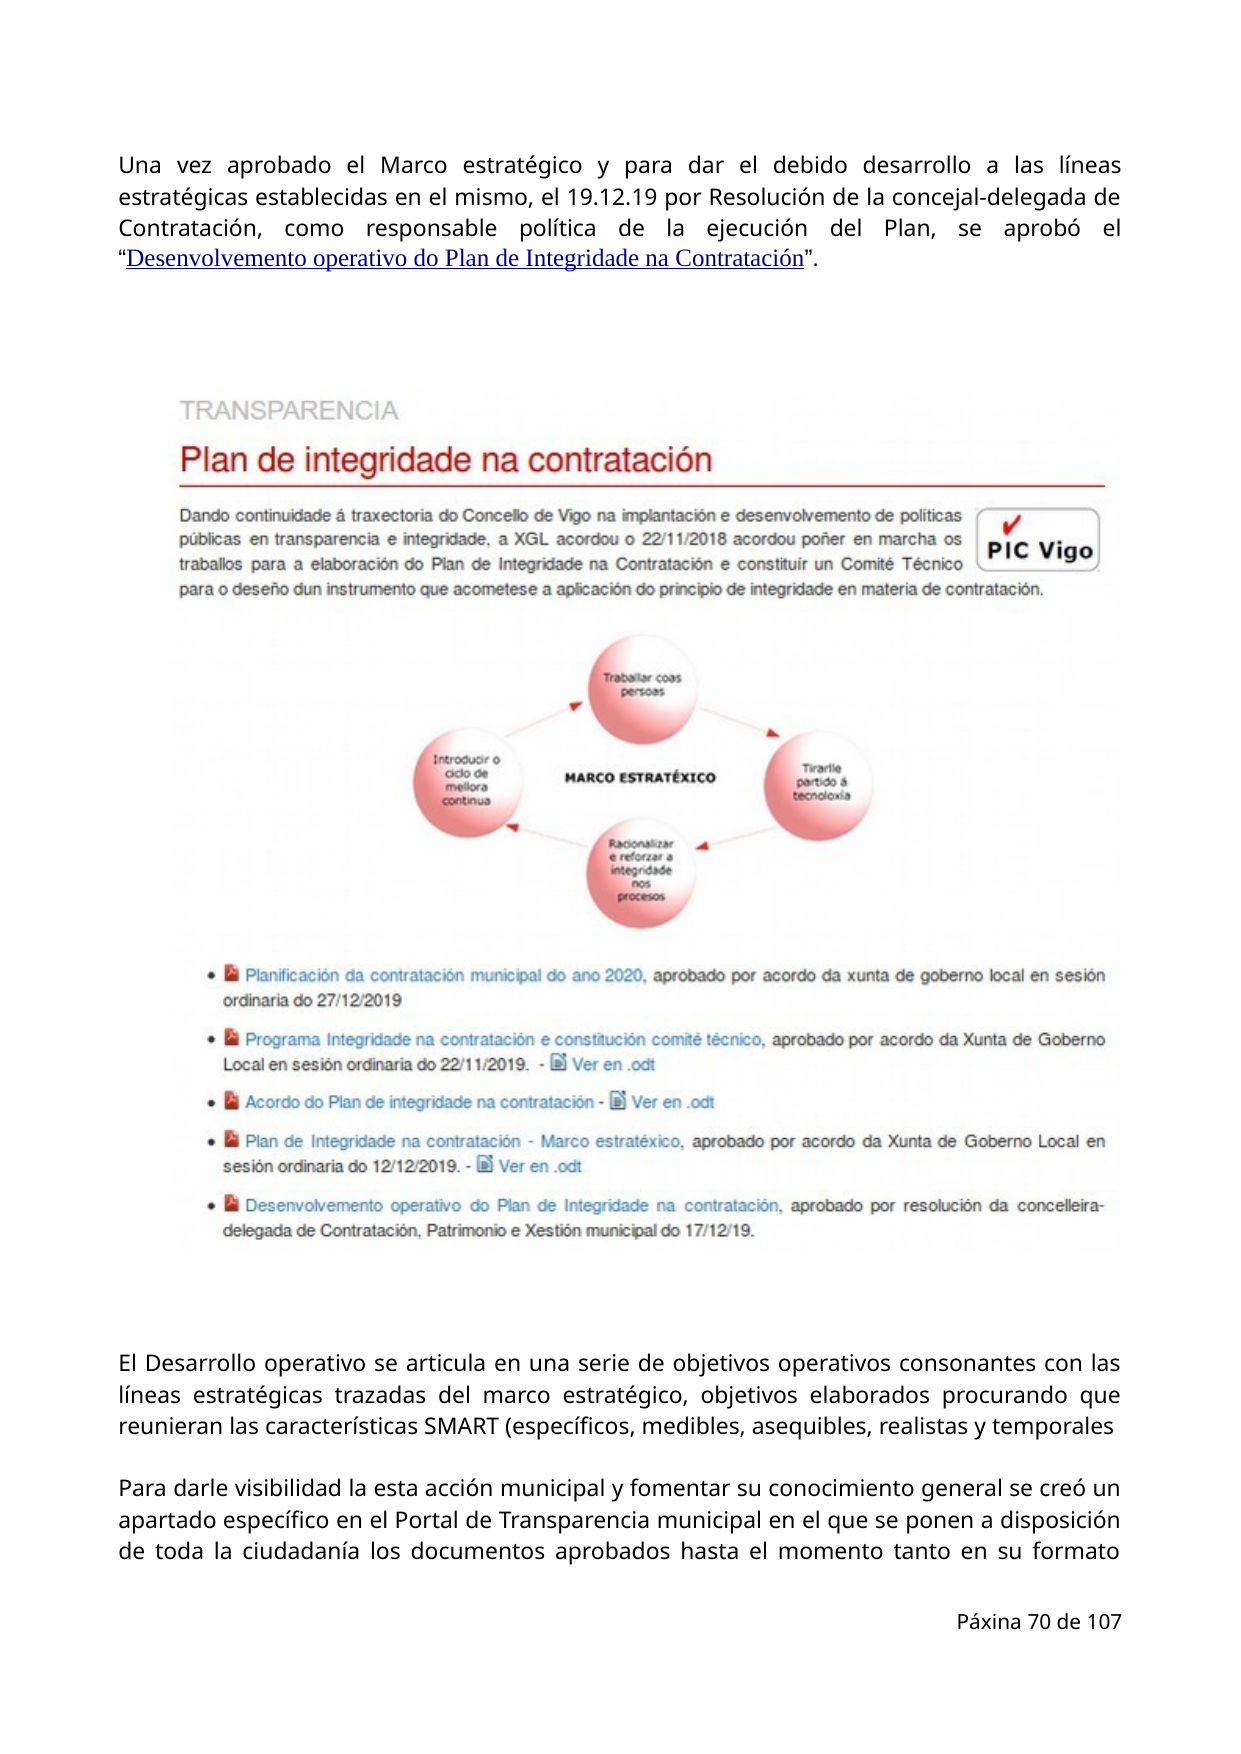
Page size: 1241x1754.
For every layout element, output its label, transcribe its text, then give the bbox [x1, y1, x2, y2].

picture [167, 387, 1121, 1254]
text Para darle visibilidad la esta acción municipal y fomentar su conocimiento general se creó un apartado específico en el Portal de Transparencia municipal en el que se ponen a disposición de toda la ciudadanía los documentos aprobados hasta el momento tanto en su formato [118, 1472, 1122, 1566]
text El Desarrollo operativo se articula en una serie de objetivos operativos consonantes con las líneas estratégicas trazadas del marco estratégico, objetivos elaborados procurando que reunieran las características SMART (específicos, medibles, asequibles, realistas y temporales [118, 1347, 1122, 1441]
